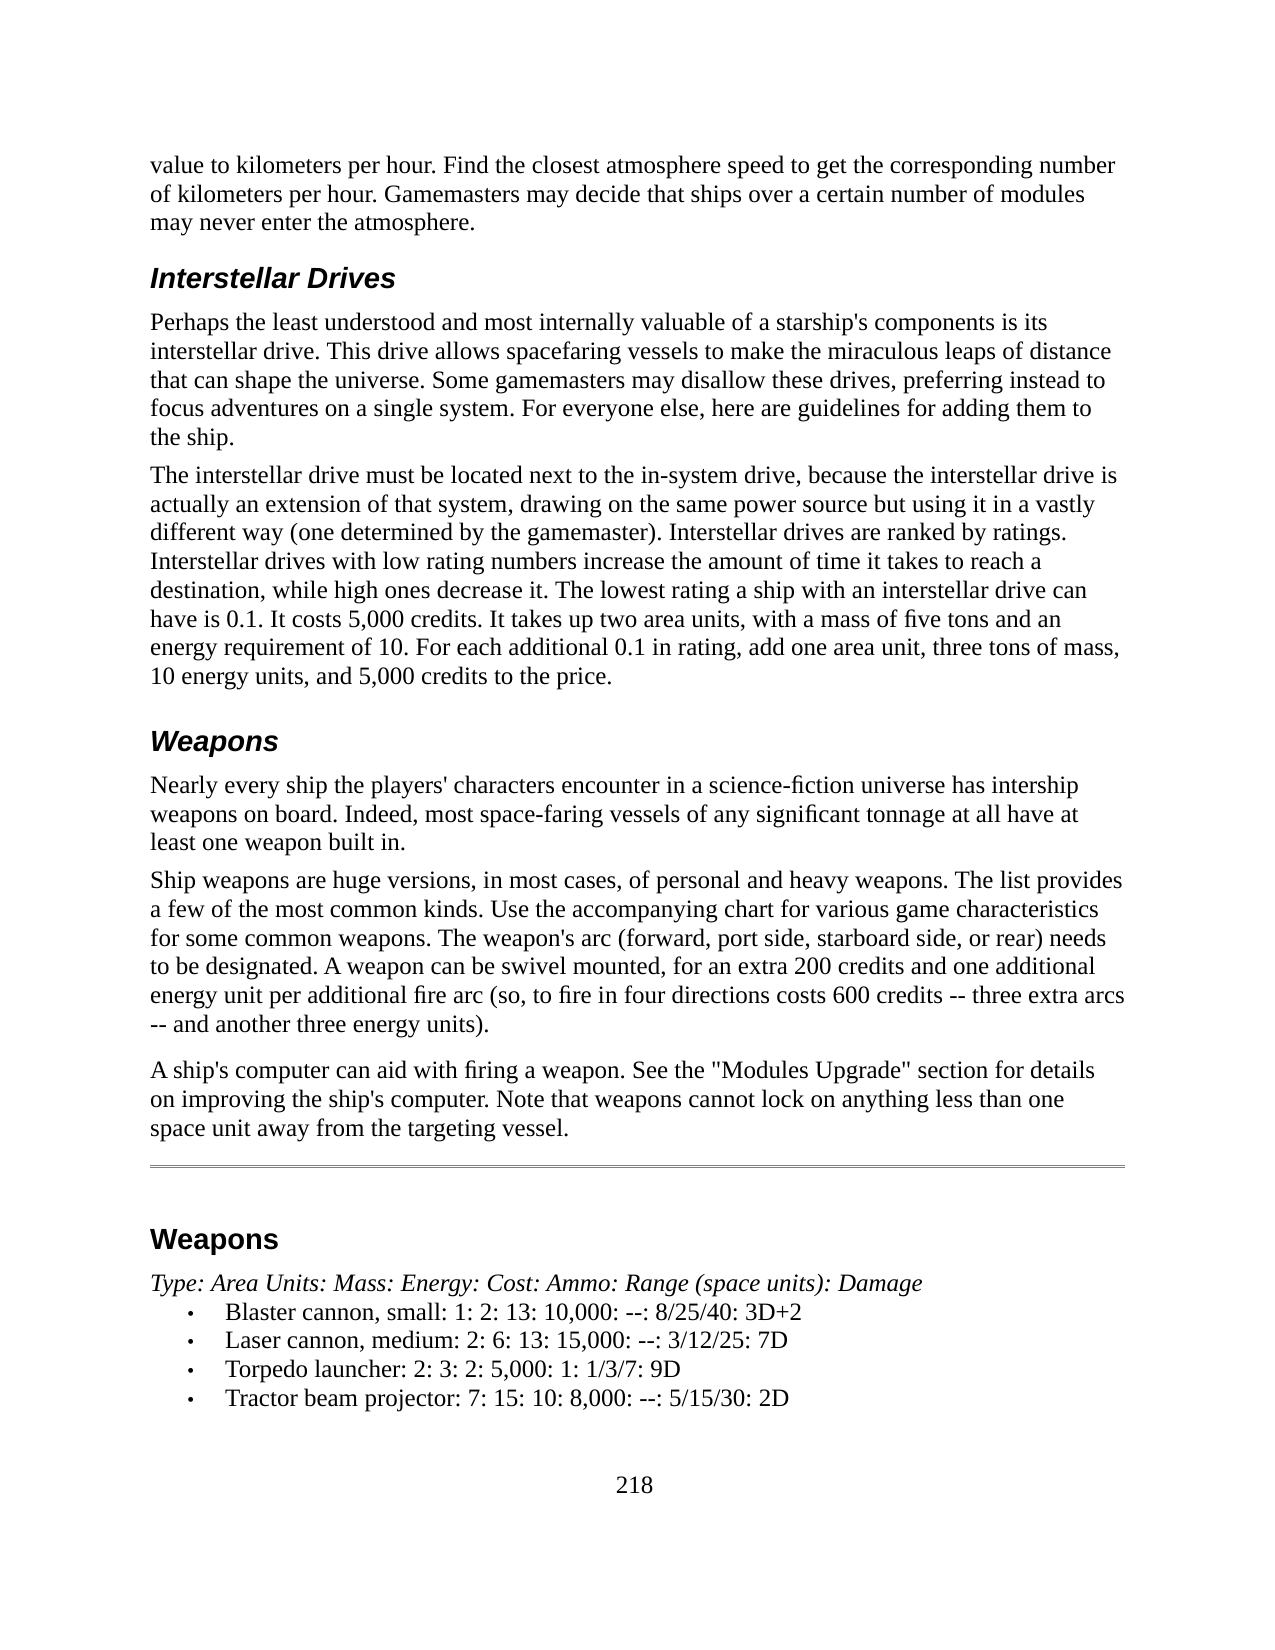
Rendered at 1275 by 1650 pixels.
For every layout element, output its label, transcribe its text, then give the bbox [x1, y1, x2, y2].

text A ship's computer can aid with ﬁring a weapon. See the "Modules Upgrade" section for details on improving the ship's computer. Note that weapons cannot lock on anything less than one space unit away from the targeting vessel. [150, 1056, 1125, 1142]
list Blaster cannon, small: 1: 2: 13: 10,000: --: 8/25/40: 3D+2 [187, 1297, 1125, 1326]
text Nearly every ship the players' characters encounter in a science-ﬁction universe has intership weapons on board. Indeed, most space-faring vessels of any signiﬁcant tonnage at all have at least one weapon built in. [150, 770, 1125, 856]
list Laser cannon, medium: 2: 6: 13: 15,000: --: 3/12/25: 7D [187, 1326, 1125, 1354]
text Perhaps the least understood and most internally valuable of a starship's components is its interstellar drive. This drive allows spacefaring vessels to make the miraculous leaps of distance that can shape the universe. Some gamemasters may disallow these drives, preferring instead to focus adventures on a single system. For everyone else, here are guidelines for adding them to the ship. [150, 307, 1125, 451]
text The interstellar drive must be located next to the in-system drive, because the interstellar drive is actually an extension of that system, drawing on the same power source but using it in a vastly different way (one determined by the gamemaster). Interstellar drives are ranked by ratings. Interstellar drives with low rating numbers increase the amount of time it takes to reach a destination, while high ones decrease it. The lowest rating a ship with an interstellar drive can have is 0.1. It costs 5,000 credits. It takes up two area units, with a mass of ﬁve tons and an energy requirement of 10. For each additional 0.1 in rating, add one area unit, three tons of mass, 10 energy units, and 5,000 credits to the price. [150, 460, 1125, 690]
text Type: Area Units: Mass: Energy: Cost: Ammo: Range (space units): Damage [150, 1268, 1125, 1297]
text Ship weapons are huge versions, in most cases, of personal and heavy weapons. The list provides a few of the most common kinds. Use the accompanying chart for various game characteristics for some common weapons. The weapon's arc (forward, port side, starboard side, or rear) needs to be designated. A weapon can be swivel mounted, for an extra 200 credits and one additional energy unit per additional ﬁre arc (so, to ﬁre in four directions costs 600 credits -- three extra arcs -- and another three energy units). [150, 865, 1125, 1038]
subtitle Weapons [150, 724, 1125, 757]
list Torpedo launcher: 2: 3: 2: 5,000: 1: 1/3/7: 9D [187, 1354, 1125, 1383]
text value to kilometers per hour. Find the closest atmosphere speed to get the corresponding number of kilometers per hour. Gamemasters may decide that ships over a certain number of modules may never enter the atmosphere. [150, 150, 1125, 236]
subtitle Weapons [150, 1222, 1125, 1256]
subtitle Interstellar Drives [150, 261, 1125, 295]
list Tractor beam projector: 7: 15: 10: 8,000: --: 5/15/30: 2D [187, 1383, 1125, 1412]
